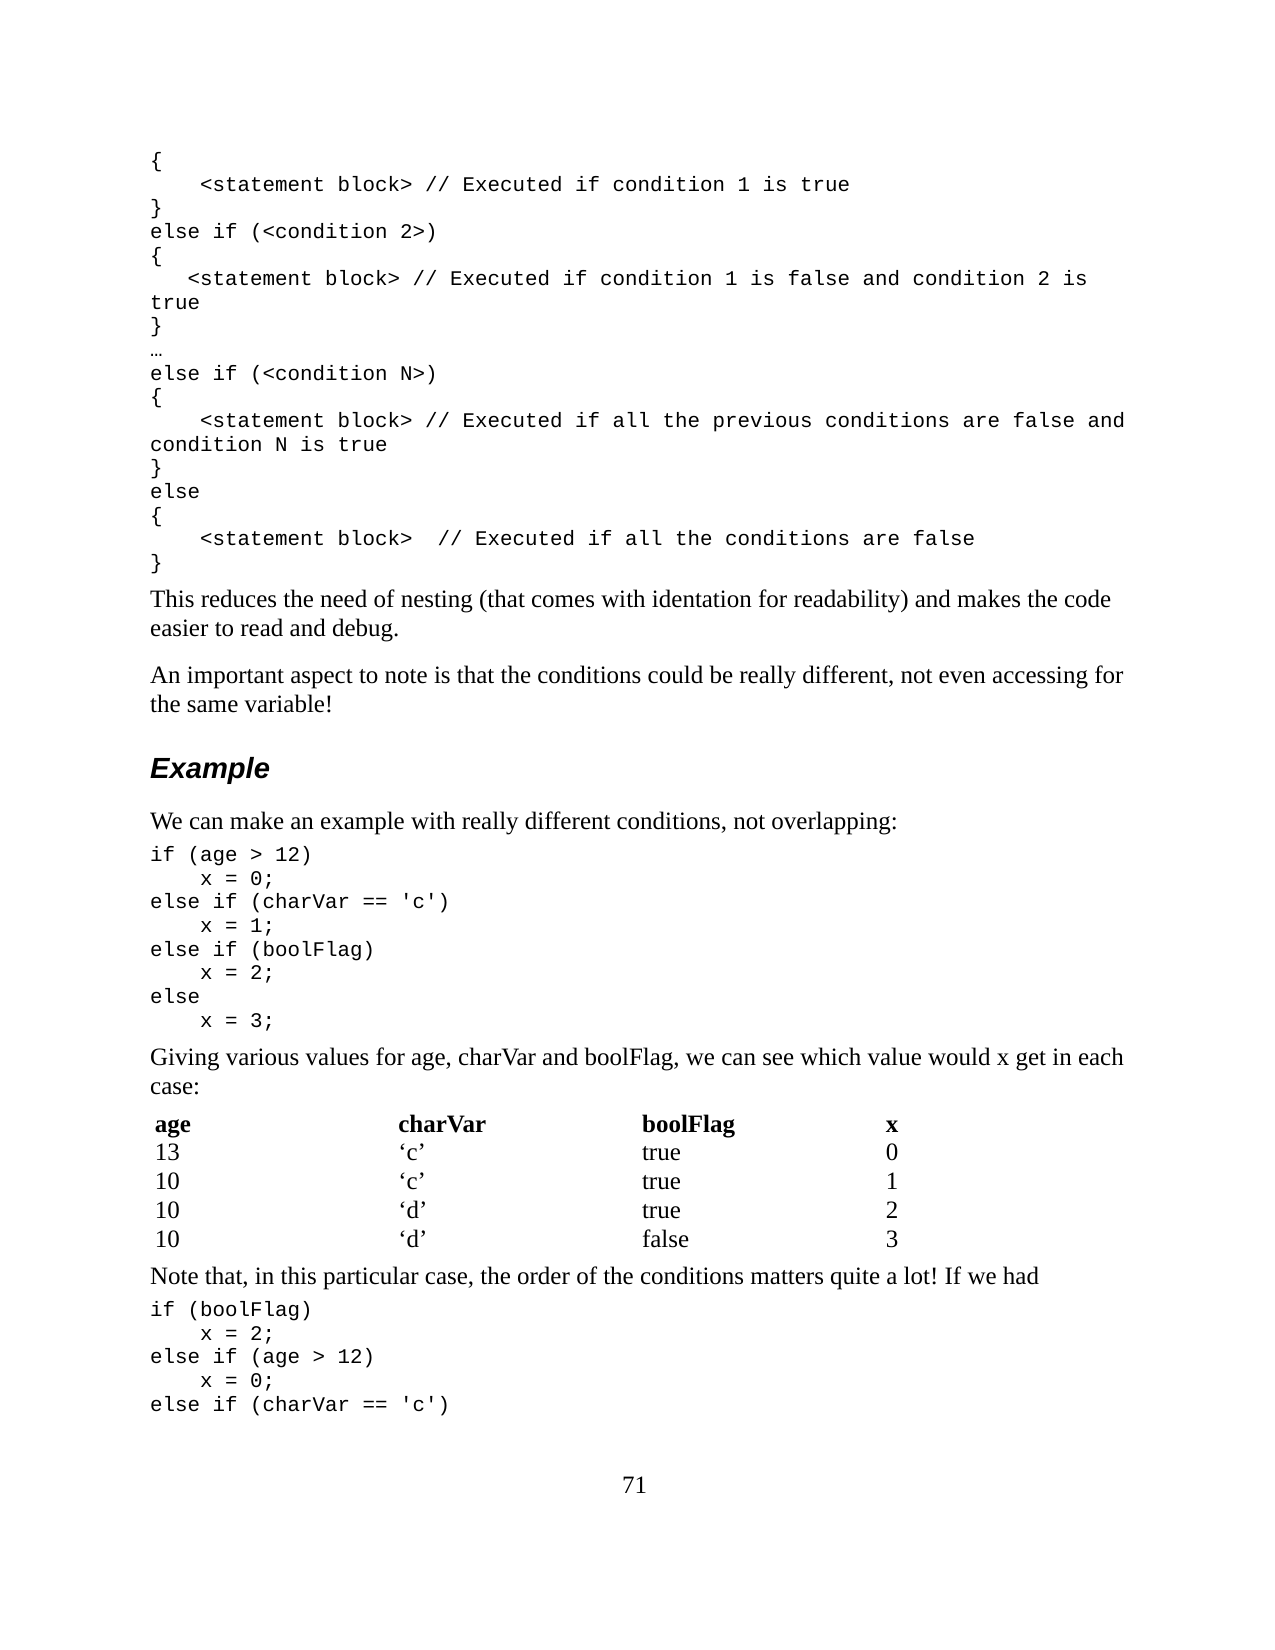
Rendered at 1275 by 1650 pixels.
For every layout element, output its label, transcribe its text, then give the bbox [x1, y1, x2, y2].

table_cell 10 [150, 1195, 394, 1224]
text … [150, 339, 1125, 363]
table_header age [150, 1109, 394, 1137]
table_cell true [638, 1195, 881, 1224]
text { [150, 244, 1125, 268]
table_cell 3 [881, 1224, 1125, 1252]
subtitle Example [150, 751, 1125, 785]
text } [150, 457, 1125, 481]
table_cell 0 [881, 1138, 1125, 1166]
text if (age > 12) [150, 844, 1125, 868]
text if (boolFlag) [150, 1299, 1125, 1323]
table_cell 10 [150, 1166, 394, 1195]
table_header charVar [394, 1109, 637, 1137]
table_header boolFlag [638, 1109, 881, 1137]
text else [150, 986, 1125, 1010]
table_cell ‘d’ [394, 1224, 637, 1252]
text else if (age > 12) [150, 1346, 1125, 1370]
text } [150, 552, 1125, 576]
text } [150, 316, 1125, 339]
table_cell ‘d’ [394, 1195, 637, 1224]
table_cell true [638, 1138, 881, 1166]
table_cell 2 [881, 1195, 1125, 1224]
text <statement block> // Executed if all the previous conditions are false and condition N is true [150, 410, 1125, 457]
text We can make an example with really different conditions, not overlapping: [150, 806, 1125, 835]
text Giving various values for age, charVar and boolFlag, we can see which value would x get in each case: [150, 1042, 1125, 1100]
text else if (charVar == 'c') [150, 891, 1125, 915]
table_header x [881, 1109, 1125, 1137]
text else if (<condition N>) [150, 363, 1125, 386]
text <statement block> // Executed if condition 1 is true [150, 174, 1125, 197]
text x = 3; [150, 1010, 1125, 1033]
text { [150, 150, 1125, 174]
text else if (boolFlag) [150, 939, 1125, 962]
text { [150, 505, 1125, 528]
text else if (charVar == 'c') [150, 1394, 1125, 1417]
table_cell 13 [150, 1138, 394, 1166]
text x = 2; [150, 962, 1125, 986]
text An important aspect to note is that the conditions could be really different, not even accessing for the same variable! [150, 660, 1125, 717]
text Note that, in this particular case, the order of the conditions matters quite a lot! If we had [150, 1261, 1125, 1290]
text } [150, 197, 1125, 221]
table_cell 10 [150, 1224, 394, 1252]
table_cell ‘c’ [394, 1138, 637, 1166]
text else [150, 481, 1125, 505]
text { [150, 386, 1125, 410]
text else if (<condition 2>) [150, 221, 1125, 244]
text x = 1; [150, 915, 1125, 939]
table_cell true [638, 1166, 881, 1195]
text <statement block> // Executed if condition 1 is false and condition 2 is true [150, 268, 1125, 316]
table_cell 1 [881, 1166, 1125, 1195]
text x = 2; [150, 1323, 1125, 1346]
text x = 0; [150, 1370, 1125, 1394]
text <statement block> // Executed if all the conditions are false [150, 528, 1125, 552]
table_cell false [638, 1224, 881, 1252]
table_cell ‘c’ [394, 1166, 637, 1195]
text x = 0; [150, 868, 1125, 891]
text This reduces the need of nesting (that comes with identation for readability) and makes the code easier to read and debug. [150, 584, 1125, 642]
